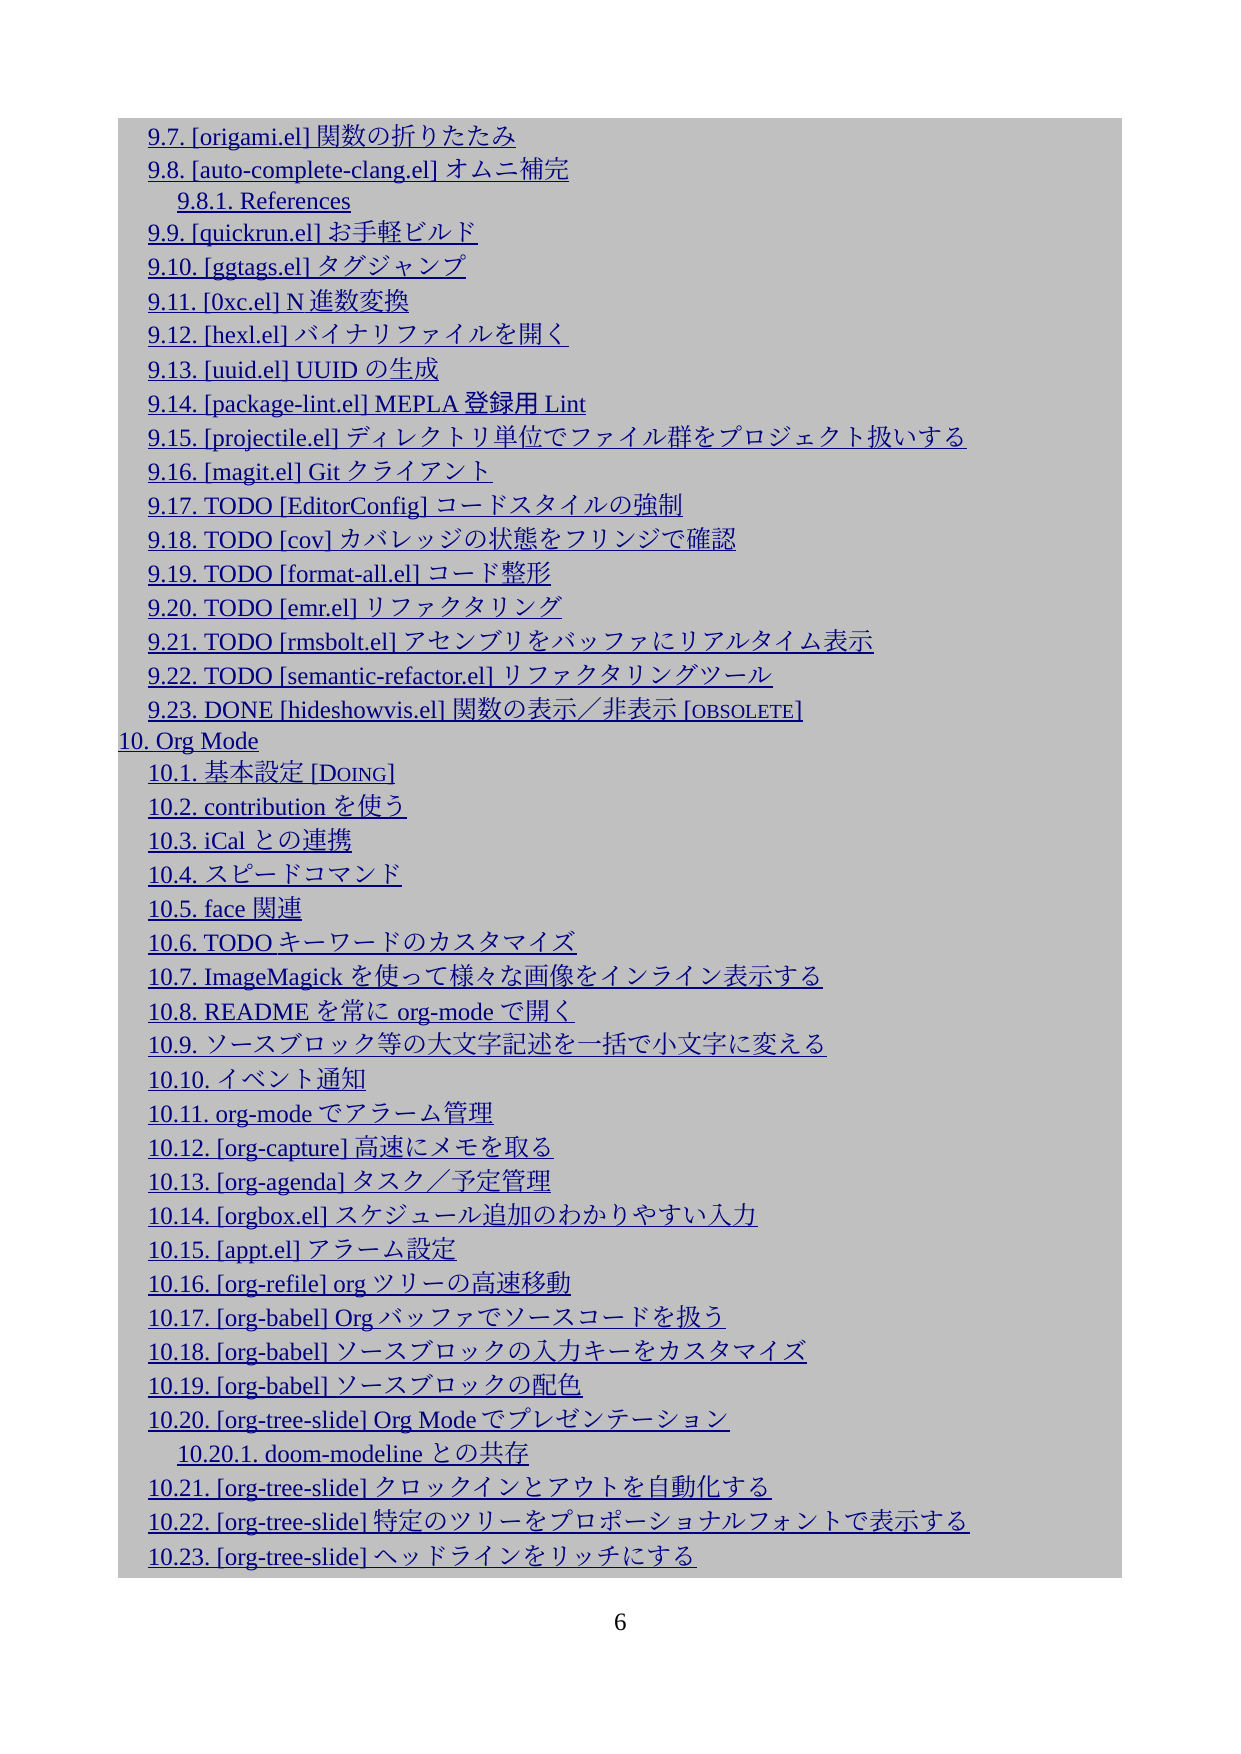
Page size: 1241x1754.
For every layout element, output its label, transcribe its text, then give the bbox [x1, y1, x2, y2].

text 10.5. face 関連 [148, 891, 1122, 925]
text 9.22. TODO [semantic-refactor.el] リファクタリングツール [148, 658, 1122, 692]
text 9.15. [projectile.el] ディレクトリ単位でファイル群をプロジェクト扱いする [148, 419, 1122, 453]
text 9.11. [0xc.el] N進数変換 [148, 283, 1122, 317]
text 10. Org Mode [118, 726, 1122, 755]
text 10.4. スピードコマンド [148, 857, 1122, 891]
text 9.19. TODO [format-all.el] コード整形 [148, 556, 1122, 590]
text 10.2. contribution を使う [148, 789, 1122, 823]
text 9.9. [quickrun.el] お手軽ビルド [148, 215, 1122, 249]
text 10.22. [org-tree-slide] 特定のツリーをプロポーショナルフォントで表示する [148, 1504, 1122, 1538]
text 10.19. [org-babel] ソースブロックの配色 [148, 1368, 1122, 1402]
text 10.10. イベント通知 [148, 1061, 1122, 1095]
text 10.21. [org-tree-slide] クロックインとアウトを自動化する [148, 1470, 1122, 1504]
text 9.20. TODO [emr.el] リファクタリング [148, 590, 1122, 624]
text 9.8.1. References [177, 186, 1122, 215]
text 9.12. [hexl.el] バイナリファイルを開く [148, 317, 1122, 351]
text 10.20.1. doom-modeline との共存 [177, 1436, 1122, 1470]
text 9.8. [auto-complete-clang.el] オムニ補完 [148, 152, 1122, 186]
text 10.23. [org-tree-slide] ヘッドラインをリッチにする [148, 1538, 1122, 1572]
text 10.11. org-mode でアラーム管理 [148, 1095, 1122, 1129]
text 10.18. [org-babel] ソースブロックの入力キーをカスタマイズ [148, 1334, 1122, 1368]
text 10.8. README を常に org-mode で開く [148, 993, 1122, 1027]
text 10.16. [org-refile] orgツリーの高速移動 [148, 1266, 1122, 1300]
text 10.15. [appt.el] アラーム設定 [148, 1232, 1122, 1266]
text 9.21. TODO [rmsbolt.el] アセンブリをバッファにリアルタイム表示 [148, 624, 1122, 658]
text 9.18. TODO [cov] カバレッジの状態をフリンジで確認 [148, 522, 1122, 556]
text 9.23. DONE [hideshowvis.el] 関数の表示／非表示 [obsolete] [148, 692, 1122, 726]
text 9.16. [magit.el] Gitクライアント [148, 453, 1122, 487]
text 10.14. [orgbox.el] スケジュール追加のわかりやすい入力 [148, 1197, 1122, 1232]
text 9.14. [package-lint.el] MEPLA登録用Lint [148, 385, 1122, 419]
text 10.20. [org-tree-slide] Org Modeでプレゼンテーション [148, 1402, 1122, 1436]
text 10.17. [org-babel] Orgバッファでソースコードを扱う [148, 1300, 1122, 1334]
text 10.13. [org-agenda] タスク／予定管理 [148, 1163, 1122, 1197]
text 9.13. [uuid.el] UUID の生成 [148, 351, 1122, 385]
text 10.1. 基本設定 [Doing] [148, 755, 1122, 789]
text 10.12. [org-capture] 高速にメモを取る [148, 1129, 1122, 1163]
text 9.17. TODO [EditorConfig] コードスタイルの強制 [148, 487, 1122, 522]
text 10.9. ソースブロック等の大文字記述を一括で小文字に変える [148, 1027, 1122, 1061]
text 9.7. [origami.el] 関数の折りたたみ [148, 118, 1122, 152]
text 9.10. [ggtags.el] タグジャンプ [148, 249, 1122, 283]
text 10.6. TODOキーワードのカスタマイズ [148, 925, 1122, 959]
text 10.7. ImageMagick を使って様々な画像をインライン表示する [148, 959, 1122, 993]
text 10.3. iCal との連携 [148, 823, 1122, 857]
